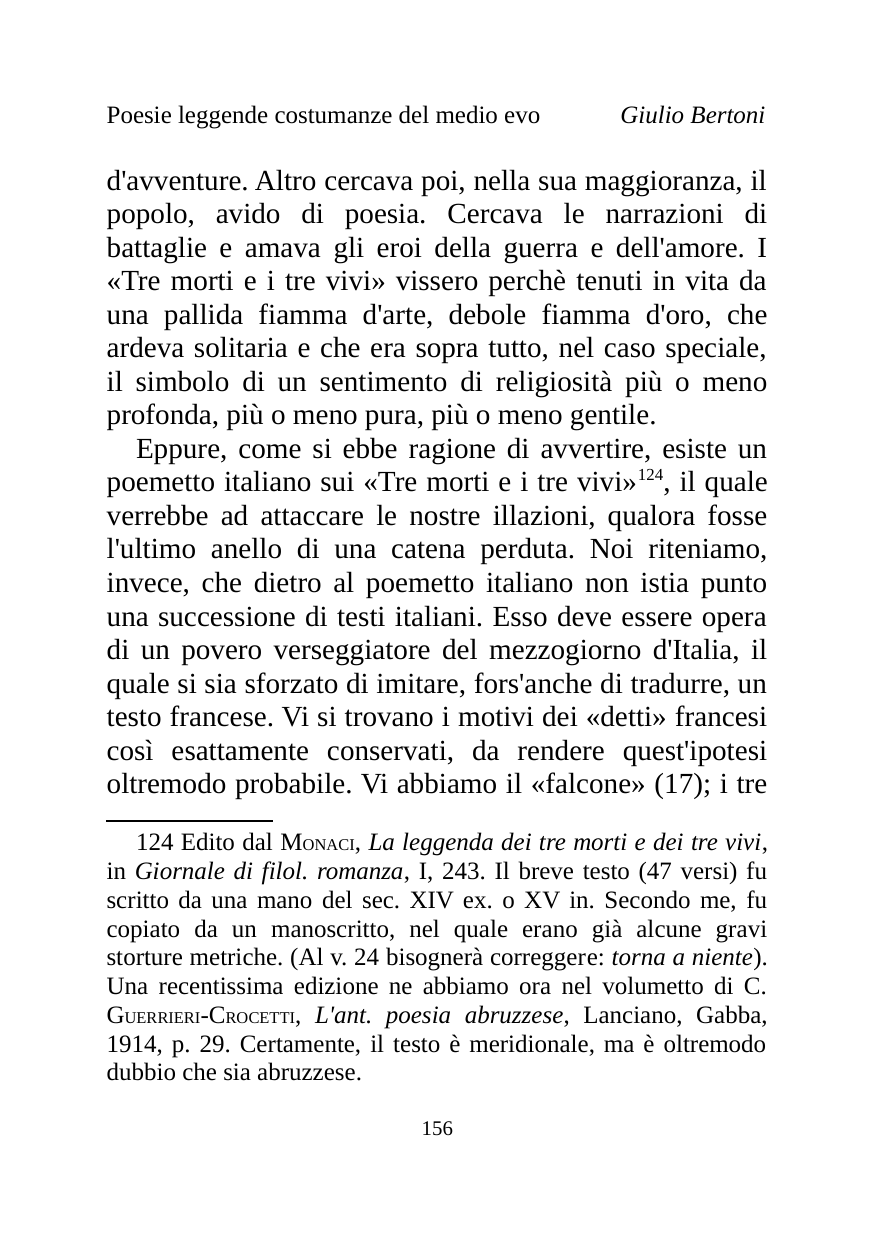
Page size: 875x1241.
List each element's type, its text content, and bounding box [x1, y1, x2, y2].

text Edito dal Monaci, La leggenda dei tre morti e dei tre vivi, in Giornale di filol. romanza, I, 243. Il breve testo (47 versi) fu scritto da una mano del sec. XIV ex. o XV in. Secondo me, fu copiato da un manoscritto, nel quale erano già alcune gravi storture metriche. (Al v. 24 bisognerà correggere: torna a niente). Una recentissima edizione ne abbiamo ora nel volumetto di C. Guerrieri-Crocetti, L'ant. poesia abruzzese, Lanciano, Gabba, 1914, p. 29. Certamente, il testo è meridionale, ma è oltremodo dubbio che sia abruzzese. [106, 827, 768, 1086]
text Eppure, come si ebbe ragione di avvertire, esiste un poemetto italiano sui «Tre morti e i tre vivi», il quale verrebbe ad attaccare le nostre illazioni, qualora fosse l'ultimo anello di una catena perduta. Noi riteniamo, invece, che dietro al poemetto italiano non istia punto una successione di testi italiani. Esso deve essere opera di un povero verseggiatore del mezzogiorno d'Italia, il quale si sia sforzato di imitare, fors'anche di tradurre, un testo francese. Vi si trovano i motivi dei «detti» francesi così esattamente conservati, da rendere quest'ipotesi oltremodo probabile. Vi abbiamo il «falcone» (17); i tre [106, 431, 768, 800]
text d'avventure. Altro cercava poi, nella sua maggioranza, il popolo, avido di poesia. Cercava le narrazioni di battaglie e amava gli eroi della guerra e dell'amore. I «Tre morti e i tre vivi» vissero perchè tenuti in vita da una pallida fiamma d'arte, debole fiamma d'oro, che ardeva solitaria e che era sopra tutto, nel caso speciale, il simbolo di un sentimento di religiosità più o meno profonda, più o meno pura, più o meno gentile. [106, 163, 768, 431]
